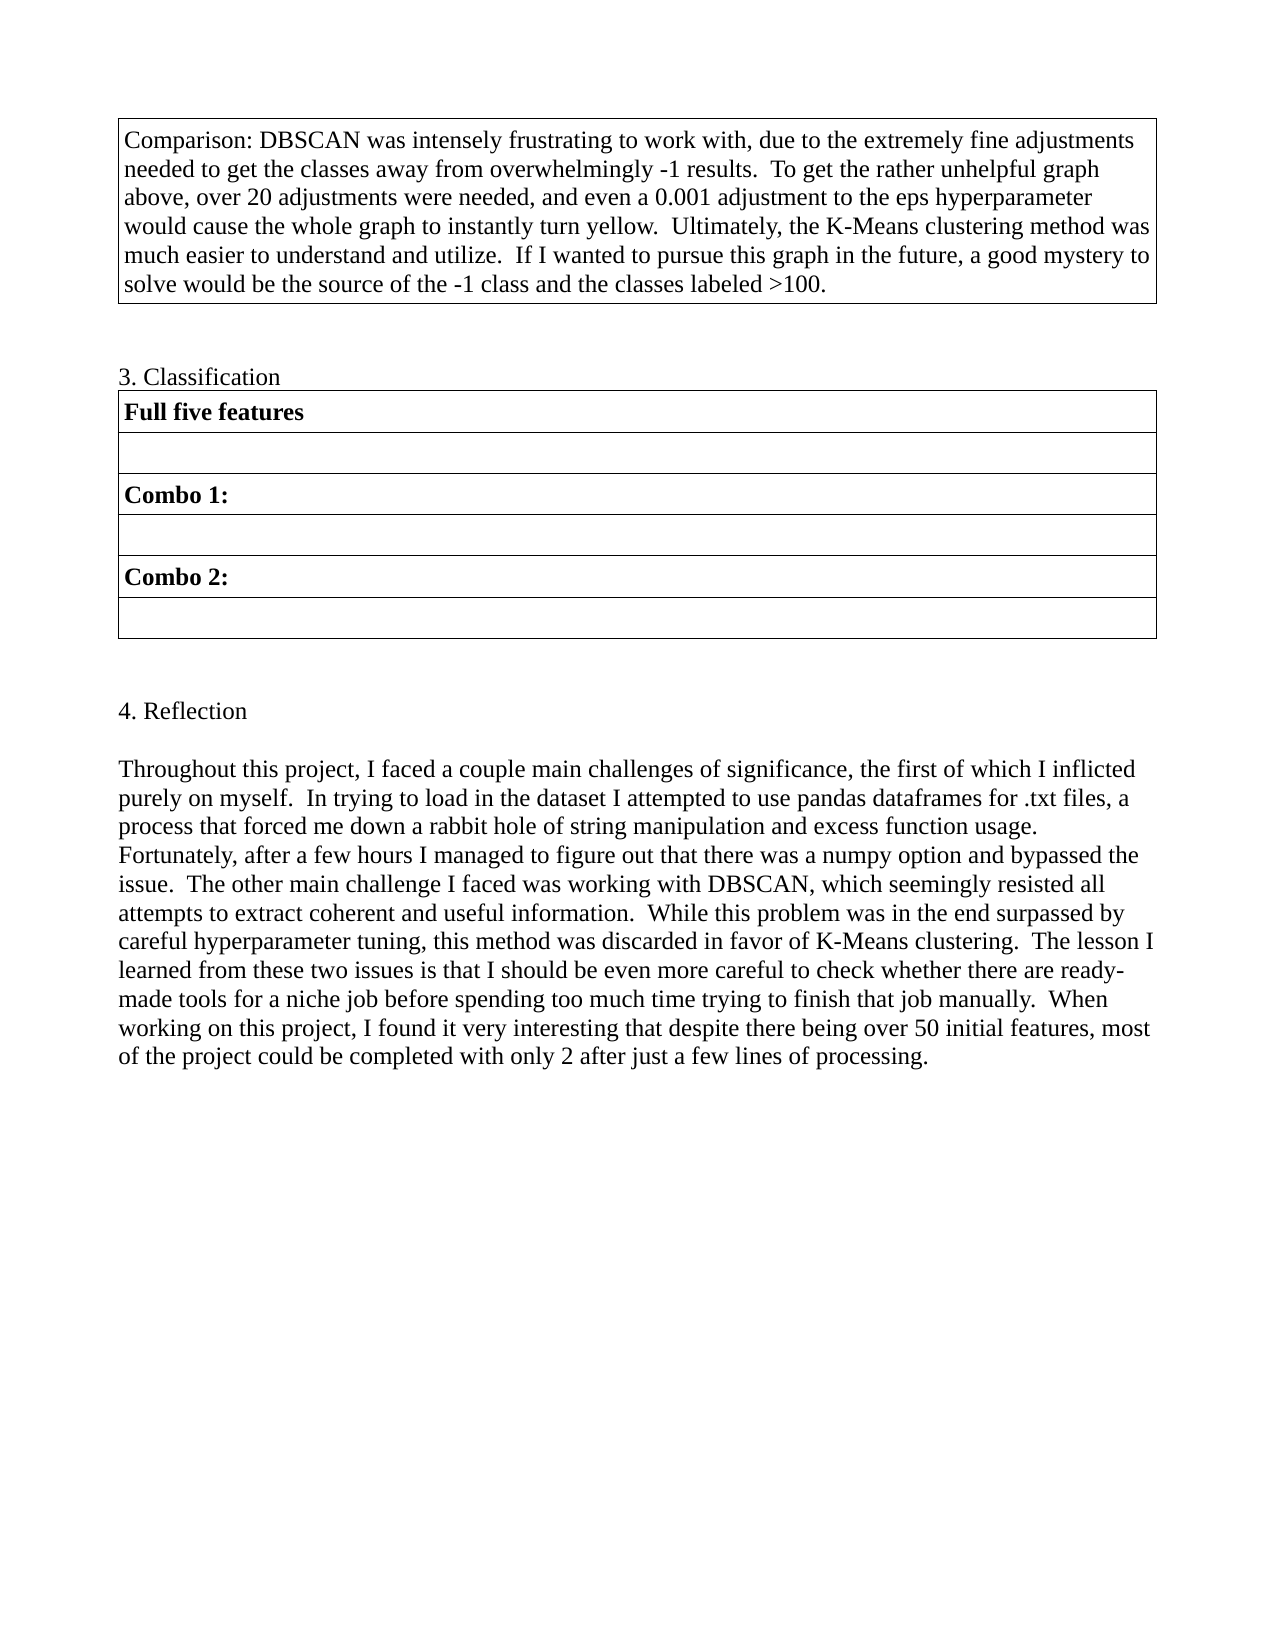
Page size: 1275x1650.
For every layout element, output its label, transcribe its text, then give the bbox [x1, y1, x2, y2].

table_cell [119, 598, 1156, 638]
table_cell Combo 1: [119, 474, 1156, 514]
table_cell Combo 2: [119, 556, 1156, 597]
table_cell [119, 515, 1156, 555]
table_header Full five features [119, 391, 1156, 432]
table_cell Comparison: DBSCAN was intensely frustrating to work with, due to the extremely fine adjustments needed to get the classes away from overwhelmingly -1 results. To get the rather unhelpful graph above, over 20 adjustments were needed, and even a 0.001 adjustment to the eps hyperparameter would cause the whole graph to instantly turn yellow. Ultimately, the K-Means clustering method was much easier to understand and utilize. If I wanted to pursue this graph in the future, a good mystery to solve would be the source of the -1 class and the classes labeled >100. [119, 119, 1156, 303]
table_cell [119, 433, 1156, 473]
text Throughout this project, I faced a couple main challenges of significance, the first of which I inflicted purely on myself. In trying to load in the dataset I attempted to use pandas dataframes for .txt files, a process that forced me down a rabbit hole of string manipulation and excess function usage. Fortunately, after a few hours I managed to figure out that there was a numpy option and bypassed the issue. The other main challenge I faced was working with DBSCAN, which seemingly resisted all attempts to extract coherent and useful information. While this problem was in the end surpassed by careful hyperparameter tuning, this method was discarded in favor of K-Means clustering. The lesson I learned from these two issues is that I should be even more careful to check whether there are ready-made tools for a niche job before spending too much time trying to finish that job manually. When working on this project, I found it very interesting that despite there being over 50 initial features, most of the project could be completed with only 2 after just a few lines of processing. [118, 754, 1157, 1070]
text 4. Reflection [118, 696, 1157, 725]
text 3. Classification [118, 362, 1157, 390]
